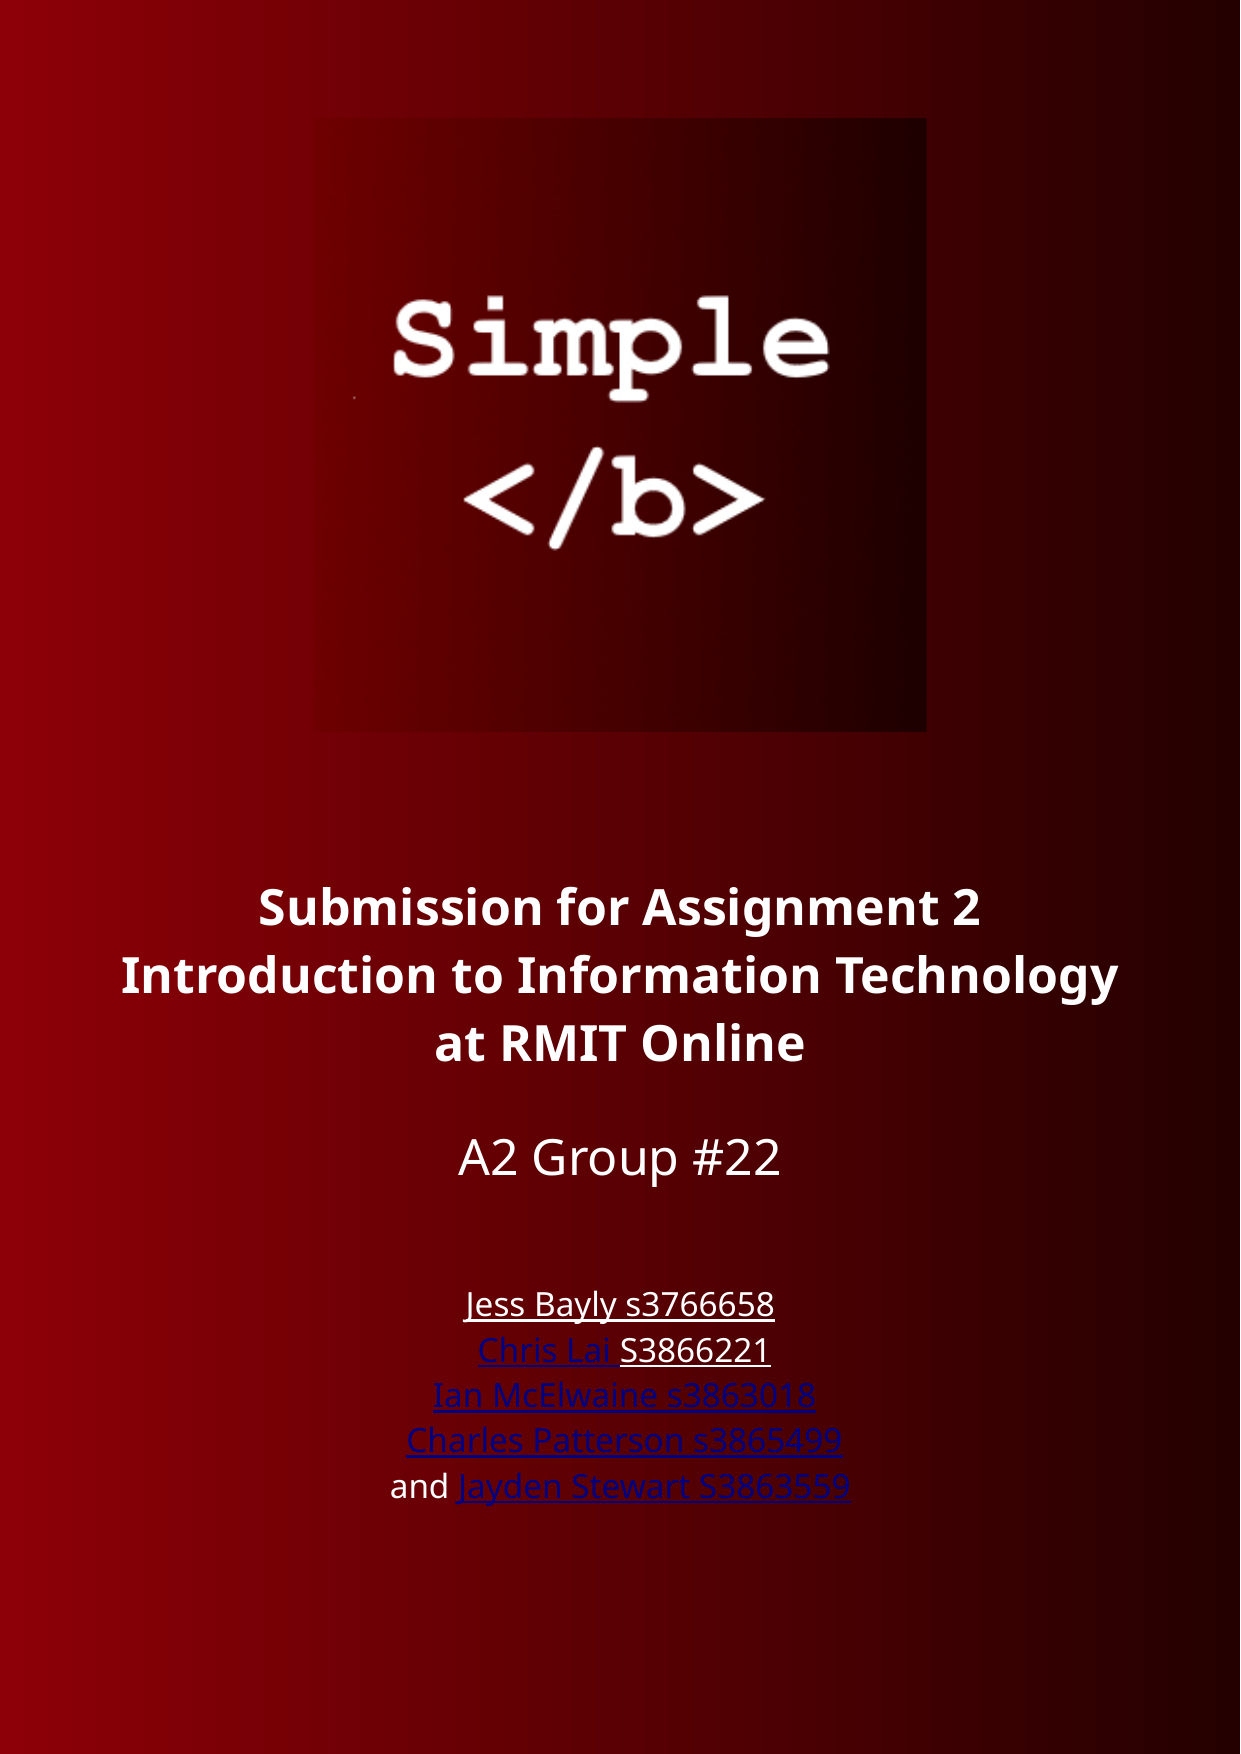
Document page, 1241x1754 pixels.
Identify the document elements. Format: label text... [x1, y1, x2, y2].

picture [313, 118, 927, 732]
text Submission for Assignment 2 [118, 872, 1122, 940]
text and Jayden Stewart S3863559 [118, 1463, 1122, 1508]
text A2 Group #22 [118, 1122, 1122, 1190]
text Charles Patterson s3865499 [118, 1417, 1122, 1463]
text Jess Bayly s3766658 [118, 1281, 1122, 1326]
text at RMIT Online [118, 1008, 1122, 1077]
text Introduction to Information Technology [118, 940, 1122, 1008]
text Chris Lai S3866221 [118, 1326, 1122, 1372]
text Ian McElwaine s3863018 [118, 1372, 1122, 1417]
